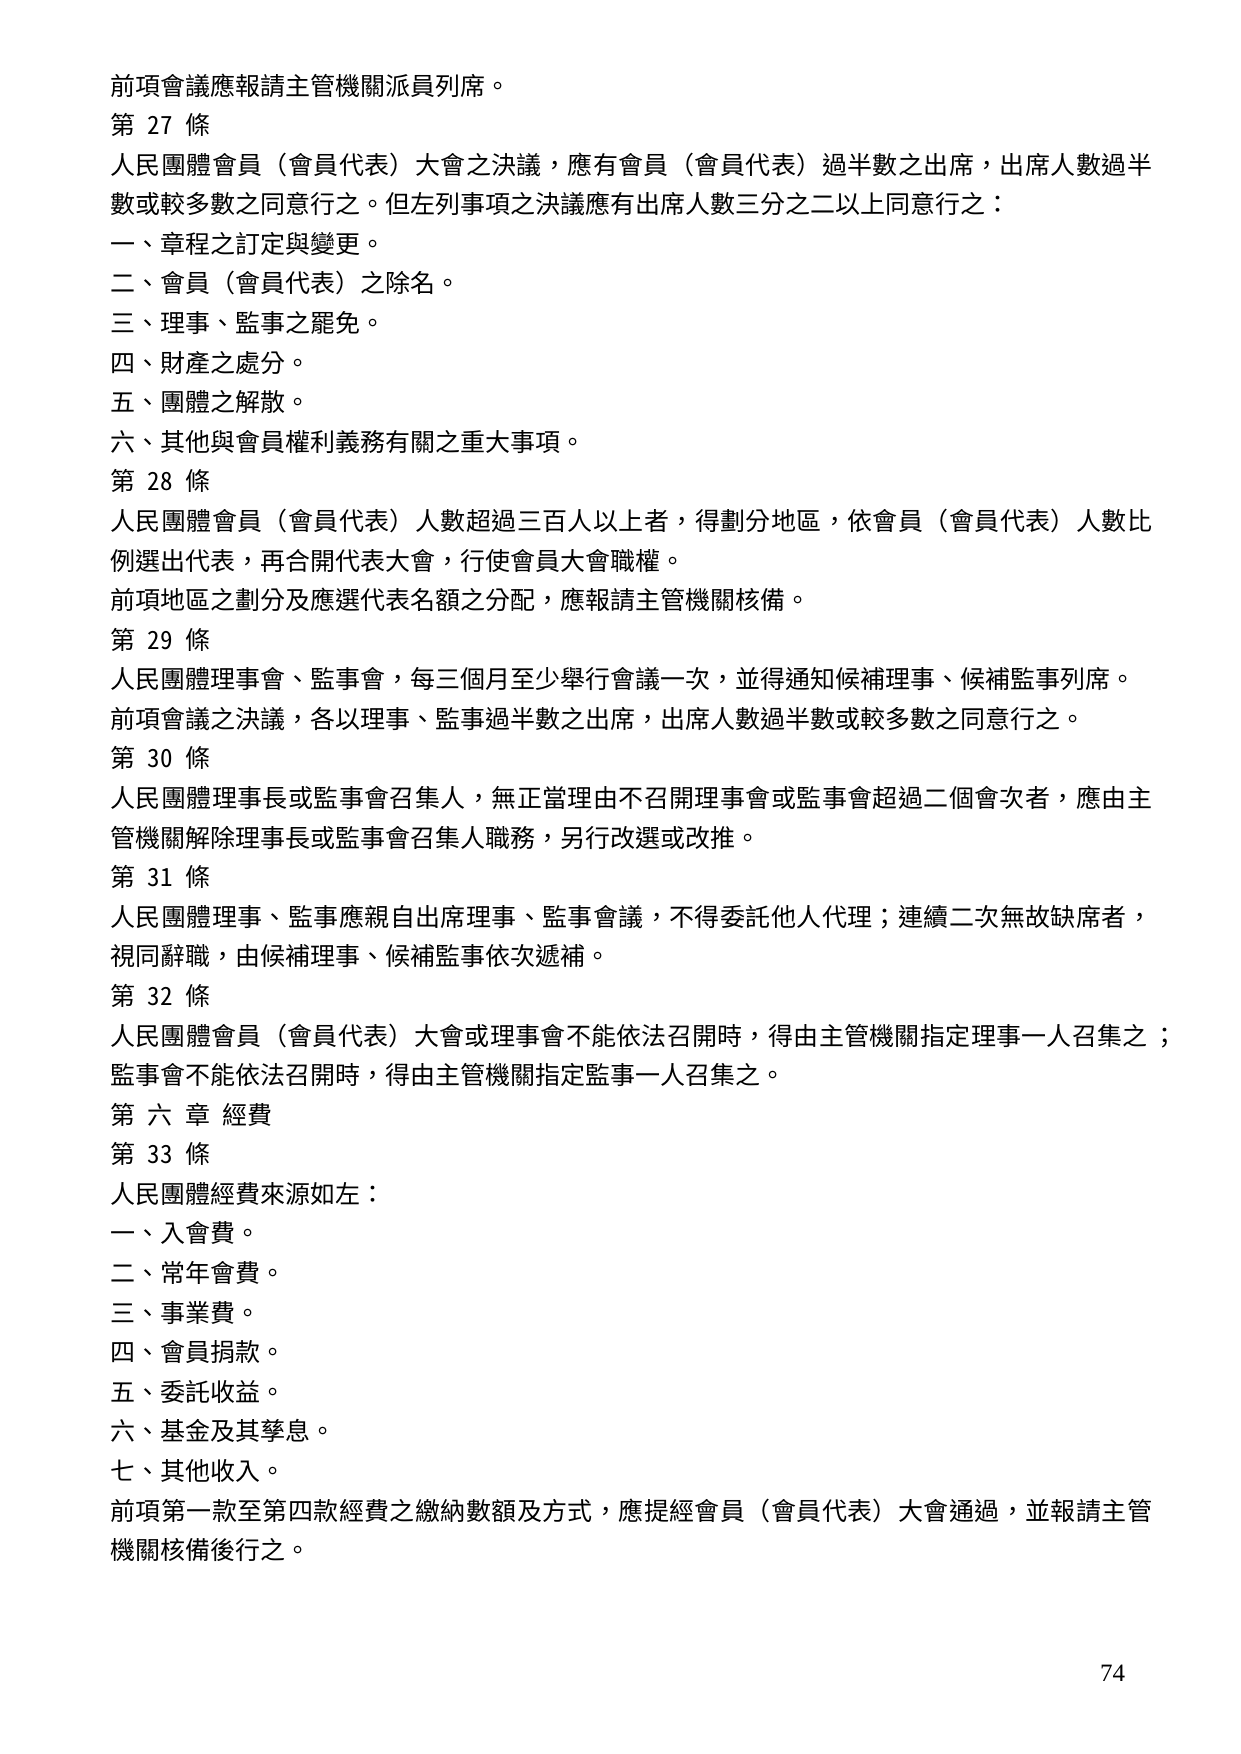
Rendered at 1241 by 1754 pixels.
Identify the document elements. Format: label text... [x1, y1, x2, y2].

text 第 27 條 [110, 103, 1152, 142]
text 三、理事、監事之罷免。 [110, 301, 1152, 340]
text 第 29 條 [110, 617, 1152, 657]
text 第 28 條 [110, 459, 1152, 499]
text 前項第一款至第四款經費之繳納數額及方式，應提經會員（會員代表）大會通過，並報請主管機關核備後行之。 [110, 1488, 1152, 1567]
text 第 六 章 經費 [110, 1092, 1152, 1132]
text 四、會員捐款。 [110, 1330, 1152, 1369]
text 一、入會費。 [110, 1211, 1152, 1251]
text 六、基金及其孳息。 [110, 1409, 1152, 1449]
text 第 30 條 [110, 736, 1152, 776]
text 前項會議應報請主管機關派員列席。 [110, 63, 1152, 103]
text 四、財產之處分。 [110, 340, 1152, 380]
text 第 33 條 [110, 1132, 1152, 1172]
text 人民團體會員（會員代表）人數超過三百人以上者，得劃分地區，依會員（會員代表）人數比例選出代表，再合開代表大會，行使會員大會職權。 [110, 499, 1152, 578]
text 人民團體會員（會員代表）大會之決議，應有會員（會員代表）過半數之出席，出席人數過半數或較多數之同意行之。但左列事項之決議應有出席人數三分之二以上同意行之： [110, 142, 1152, 222]
text 三、事業費。 [110, 1290, 1152, 1330]
text 二、會員（會員代表）之除名。 [110, 261, 1152, 301]
text 五、團體之解散。 [110, 380, 1152, 419]
text 人民團體經費來源如左： [110, 1172, 1152, 1211]
text 六、其他與會員權利義務有關之重大事項。 [110, 419, 1152, 459]
text 前項會議之決議，各以理事、監事過半數之出席，出席人數過半數或較多數之同意行之。 [110, 697, 1152, 736]
text 前項地區之劃分及應選代表名額之分配，應報請主管機關核備。 [110, 578, 1152, 617]
text 人民團體理事長或監事會召集人，無正當理由不召開理事會或監事會超過二個會次者，應由主管機關解除理事長或監事會召集人職務，另行改選或改推。 [110, 776, 1152, 855]
text 人民團體理事、監事應親自出席理事、監事會議，不得委託他人代理；連續二次無故缺席者，視同辭職，由候補理事、候補監事依次遞補。 [110, 894, 1152, 974]
text 二、常年會費。 [110, 1251, 1152, 1290]
text 一、章程之訂定與變更。 [110, 222, 1152, 261]
text 人民團體會員（會員代表）大會或理事會不能依法召開時，得由主管機關指定理事一人召集之；監事會不能依法召開時，得由主管機關指定監事一人召集之。 [110, 1013, 1152, 1092]
text 第 31 條 [110, 855, 1152, 894]
text 第 32 條 [110, 974, 1152, 1013]
text 七、其他收入。 [110, 1449, 1152, 1488]
text 人民團體理事會、監事會，每三個月至少舉行會議一次，並得通知候補理事、候補監事列席。 [110, 657, 1152, 697]
text 五、委託收益。 [110, 1369, 1152, 1409]
